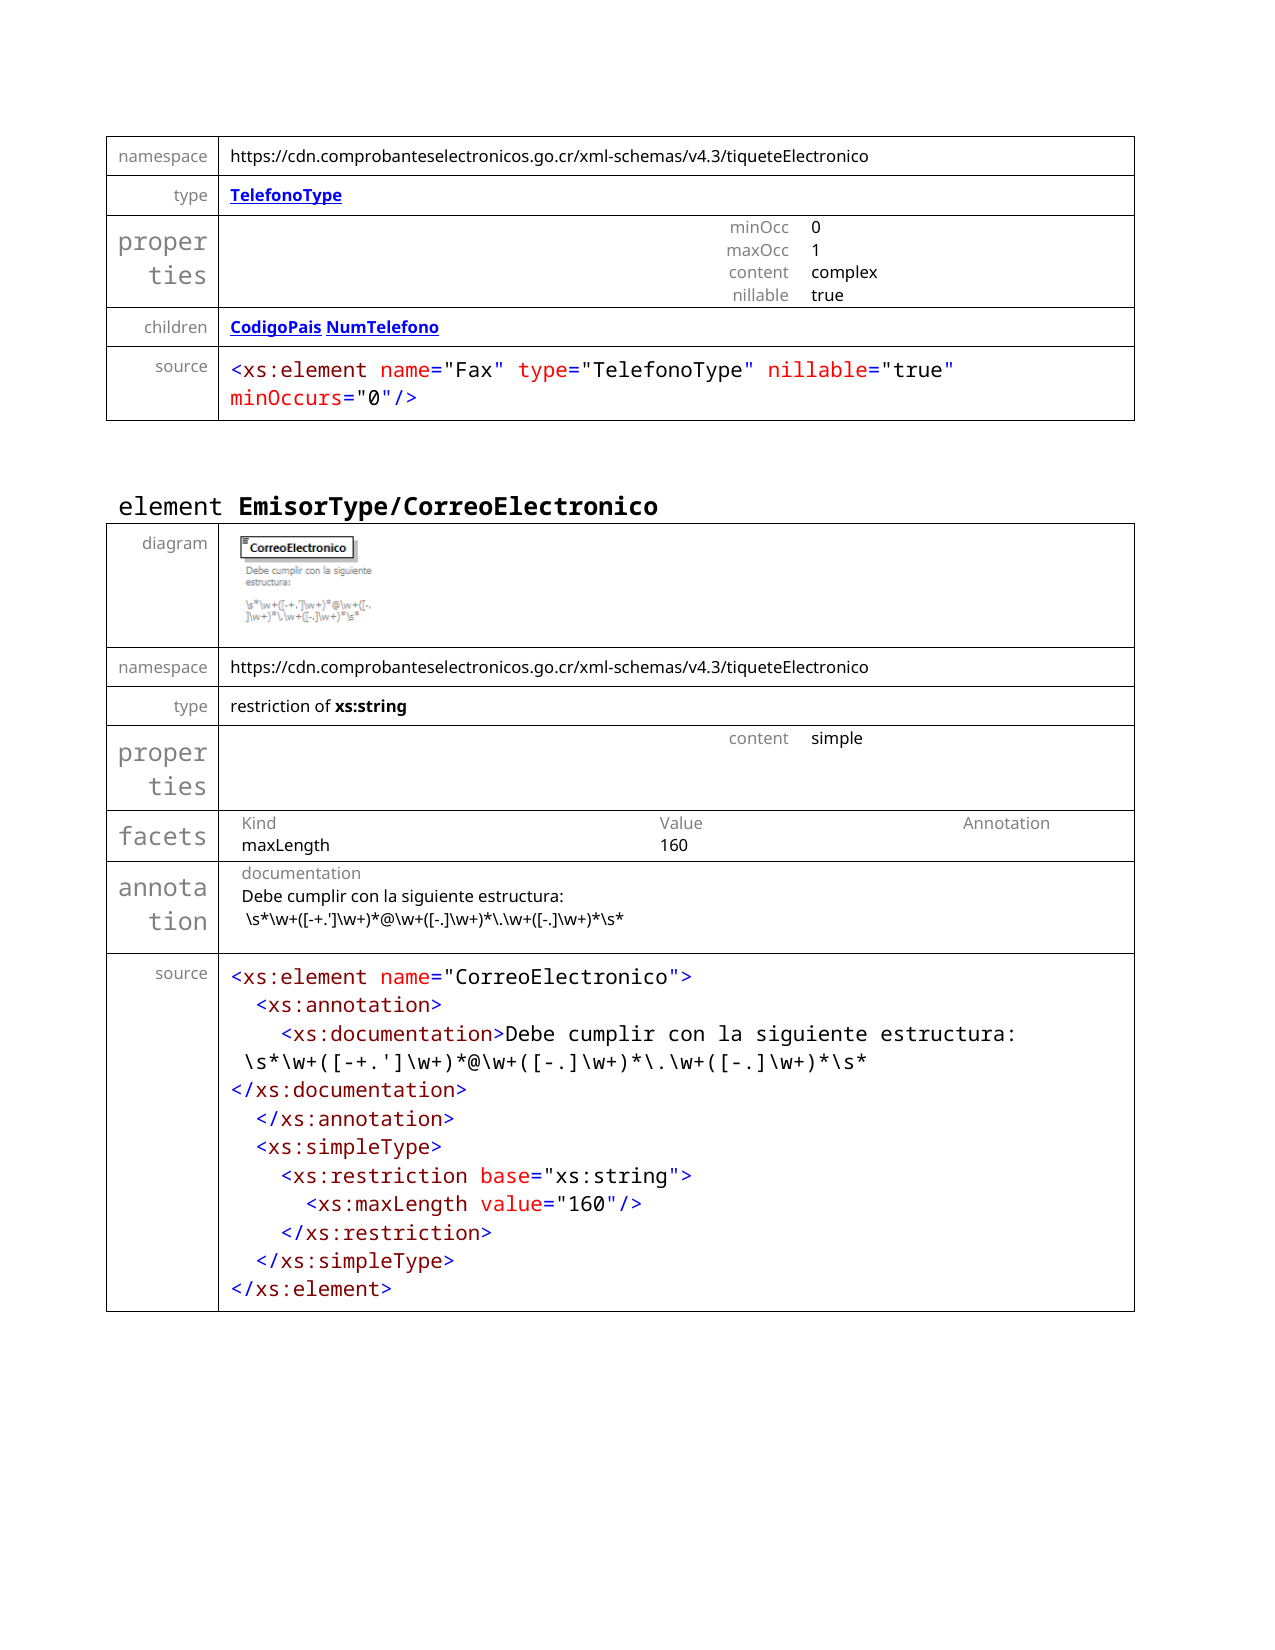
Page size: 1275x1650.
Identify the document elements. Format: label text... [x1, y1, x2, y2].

table_cell complex [800, 261, 1134, 284]
table_cell [952, 834, 1134, 857]
table_header Kind [230, 811, 648, 834]
table_header content [230, 726, 800, 749]
table_cell source [107, 954, 218, 1311]
table_header simple [800, 726, 1134, 749]
table_cell CodigoPais NumTelefono [219, 308, 1134, 346]
picture [230, 531, 382, 639]
table_cell properties [107, 216, 218, 307]
table_cell true [800, 284, 1134, 306]
table_cell Debe cumplir con la siguiente estructura: \s*\w+([-+.']\w+)*@\w+([-.]\w+)*\.\w+([-.]\w+)*\s* [230, 885, 1134, 953]
table_cell properties [107, 726, 218, 810]
table_cell [219, 862, 230, 953]
table_header minOcc [230, 216, 800, 238]
table_header [219, 524, 1134, 647]
table_header Annotation [952, 811, 1134, 834]
table_cell annotation [107, 862, 218, 953]
table_cell nillable [230, 284, 800, 306]
table_cell type [107, 687, 218, 725]
table_cell namespace [107, 137, 218, 175]
table_cell [219, 811, 1134, 861]
table_header diagram [107, 524, 218, 647]
table_cell namespace [107, 648, 218, 686]
table_header Value [648, 811, 952, 834]
table_cell maxLength [230, 834, 648, 857]
table_header 0 [800, 216, 1134, 238]
table_cell content [230, 261, 800, 284]
table_cell https://cdn.comprobanteselectronicos.go.cr/xml-schemas/v4.3/tiqueteElectronico [219, 137, 1134, 175]
table_cell 1 [800, 238, 1134, 261]
table_cell 160 [648, 834, 952, 857]
table_cell source [107, 347, 218, 419]
table_cell <xs:element name="CorreoElectronico"> <xs:annotation> <xs:documentation>Debe cumplir con la siguiente estructura: \s*\w+([-+.']\w+)*@\w+([-.]\w+)*\.\w+([-.]\w+)*\s* </xs:documentation> </xs:annotation> <xs:simpleType> <xs:restriction base="xs:string"> <xs:maxLength value="160"/> </xs:restriction> </xs:simpleType> </xs:element> [219, 954, 1134, 1311]
table_cell children [107, 308, 218, 346]
table_cell type [107, 176, 218, 214]
text element EmisorType/CorreoElectronico [118, 489, 1157, 523]
table_cell restriction of xs:string [219, 687, 1134, 725]
table_cell [219, 726, 1134, 810]
table_cell <xs:element name="Fax" type="TelefonoType" nillable="true" minOccurs="0"/> [219, 347, 1134, 419]
table_cell TelefonoType [219, 176, 1134, 214]
table_cell [219, 216, 1134, 307]
table_cell maxOcc [230, 238, 800, 261]
table_header documentation [230, 862, 1134, 885]
table_cell https://cdn.comprobanteselectronicos.go.cr/xml-schemas/v4.3/tiqueteElectronico [219, 648, 1134, 686]
table_cell facets [107, 811, 218, 861]
